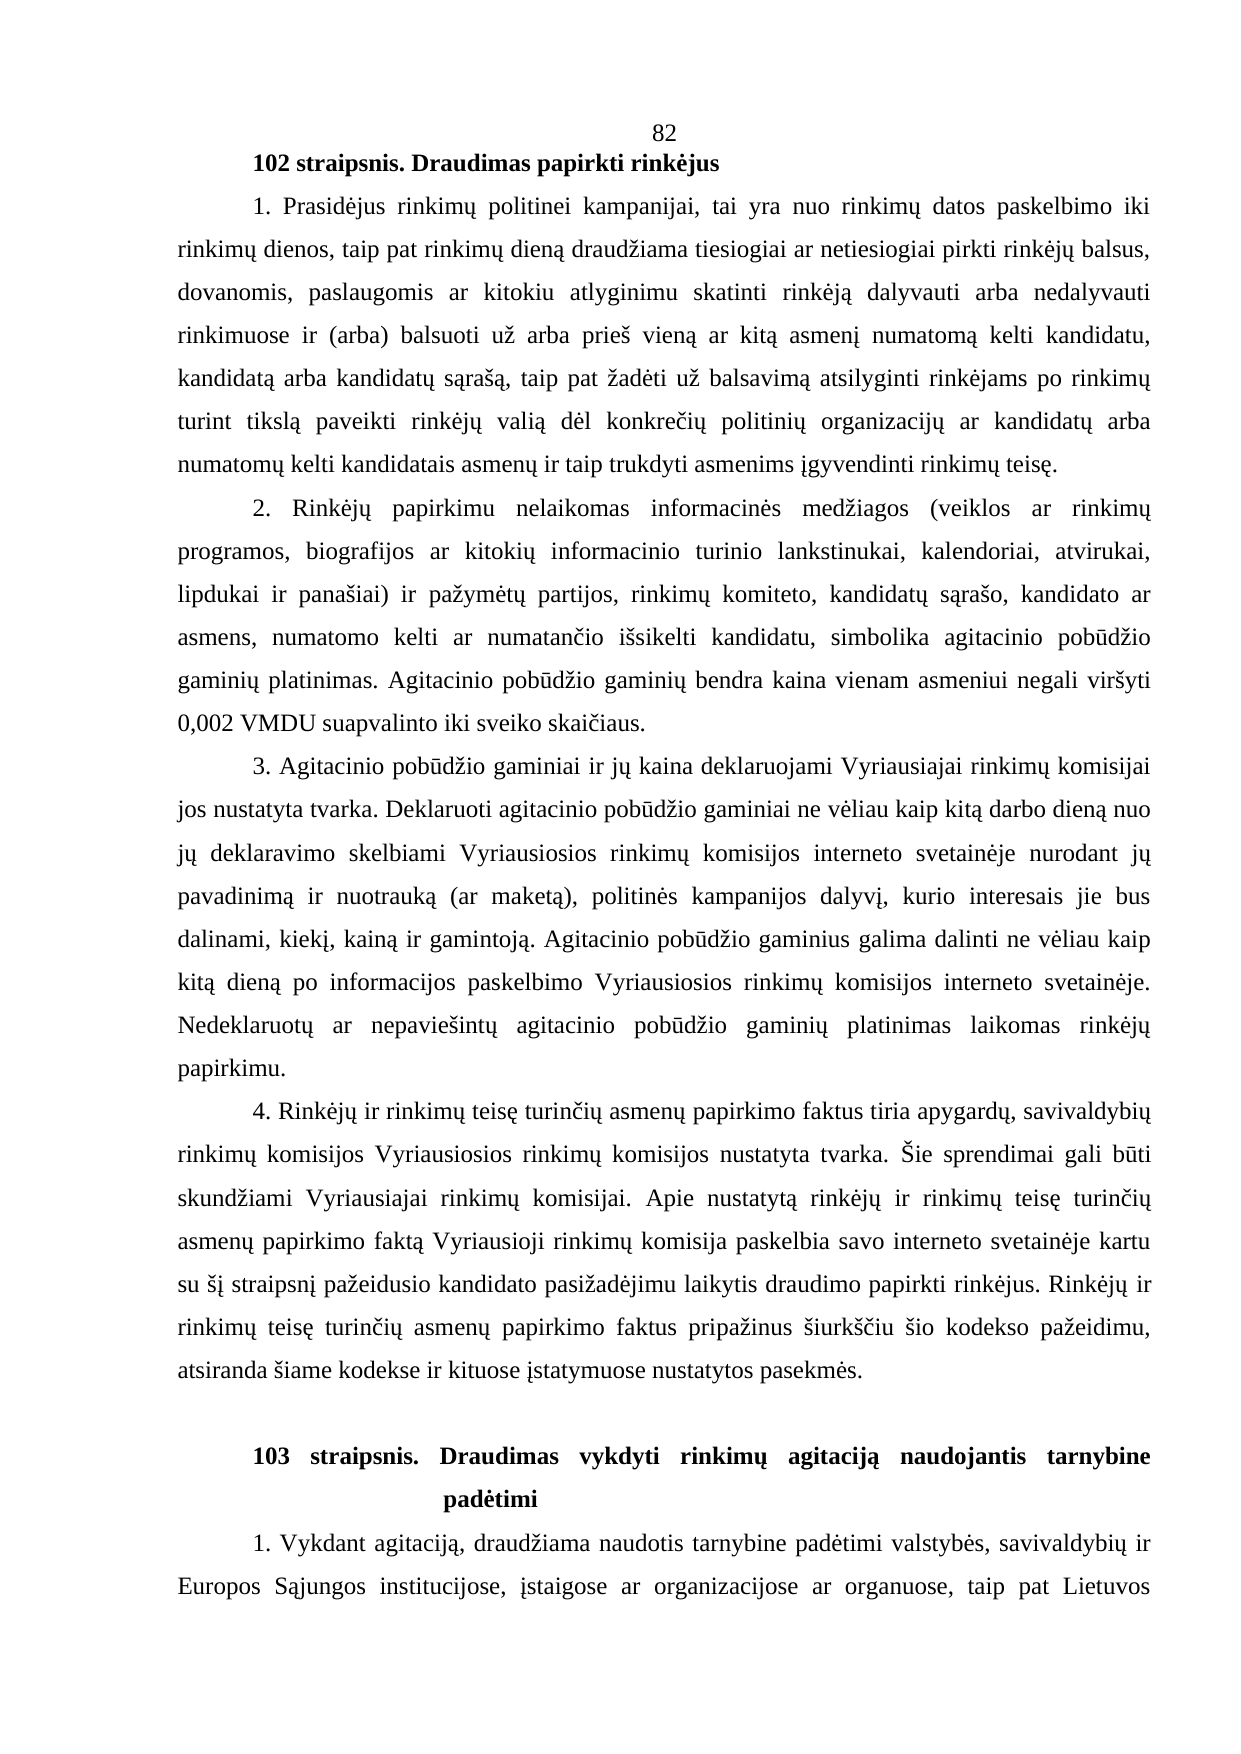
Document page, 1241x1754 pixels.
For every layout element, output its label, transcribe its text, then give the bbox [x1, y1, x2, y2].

subtitle 102 straipsnis. Draudimas papirkti rinkėjus [177, 148, 1152, 176]
text 1. Vykdant agitaciją, draudžiama naudotis tarnybine padėtimi valstybės, savivaldybių ir Europos Sąjungos institucijose, įstaigose ar organizacijose ar organuose, taip pat Lietuvos [177, 1528, 1152, 1599]
text 2. Rinkėjų papirkimu nelaikomas informacinės medžiagos (veiklos ar rinkimų programos, biografijos ar kitokių informacinio turinio lankstinukai, kalendoriai, atvirukai, lipdukai ir panašiai) ir pažymėtų partijos, rinkimų komiteto, kandidatų sąrašo, kandidato ar asmens, numatomo kelti ar numatančio išsikelti kandidatu, simbolika agitacinio pobūdžio gaminių platinimas. Agitacinio pobūdžio gaminių bendra kaina vienam asmeniui negali viršyti 0,002 VMDU suapvalinto iki sveiko skaičiaus. [177, 493, 1152, 737]
text 1. Prasidėjus rinkimų politinei kampanijai, tai yra nuo rinkimų datos paskelbimo iki rinkimų dienos, taip pat rinkimų dieną draudžiama tiesiogiai ar netiesiogiai pirkti rinkėjų balsus, dovanomis, paslaugomis ar kitokiu atlyginimu skatinti rinkėją dalyvauti arba nedalyvauti rinkimuose ir (arba) balsuoti už arba prieš vieną ar kitą asmenį numatomą kelti kandidatu, kandidatą arba kandidatų sąrašą, taip pat žadėti už balsavimą atsilyginti rinkėjams po rinkimų turint tikslą paveikti rinkėjų valią dėl konkrečių politinių organizacijų ar kandidatų arba numatomų kelti kandidatais asmenų ir taip trukdyti asmenims įgyvendinti rinkimų teisę. [177, 191, 1152, 478]
subtitle 103 straipsnis. Draudimas vykdyti rinkimų agitaciją naudojantis tarnybine padėtimi [252, 1441, 1152, 1513]
text 4. Rinkėjų ir rinkimų teisę turinčių asmenų papirkimo faktus tiria apygardų, savivaldybių rinkimų komisijos Vyriausiosios rinkimų komisijos nustatyta tvarka. Šie sprendimai gali būti skundžiami Vyriausiajai rinkimų komisijai. Apie nustatytą rinkėjų ir rinkimų teisę turinčių asmenų papirkimo faktą Vyriausioji rinkimų komisija paskelbia savo interneto svetainėje kartu su šį straipsnį pažeidusio kandidato pasižadėjimu laikytis draudimo papirkti rinkėjus. Rinkėjų ir rinkimų teisę turinčių asmenų papirkimo faktus pripažinus šiurkščiu šio kodekso pažeidimu, atsiranda šiame kodekse ir kituose įstatymuose nustatytos pasekmės. [177, 1096, 1152, 1384]
text 3. Agitacinio pobūdžio gaminiai ir jų kaina deklaruojami Vyriausiajai rinkimų komisijai jos nustatyta tvarka. Deklaruoti agitacinio pobūdžio gaminiai ne vėliau kaip kitą darbo dieną nuo jų deklaravimo skelbiami Vyriausiosios rinkimų komisijos interneto svetainėje nurodant jų pavadinimą ir nuotrauką (ar maketą), politinės kampanijos dalyvį, kurio interesais jie bus dalinami, kiekį, kainą ir gamintoją. Agitacinio pobūdžio gaminius galima dalinti ne vėliau kaip kitą dieną po informacijos paskelbimo Vyriausiosios rinkimų komisijos interneto svetainėje. Nedeklaruotų ar nepaviešintų agitacinio pobūdžio gaminių platinimas laikomas rinkėjų papirkimu. [177, 751, 1152, 1082]
